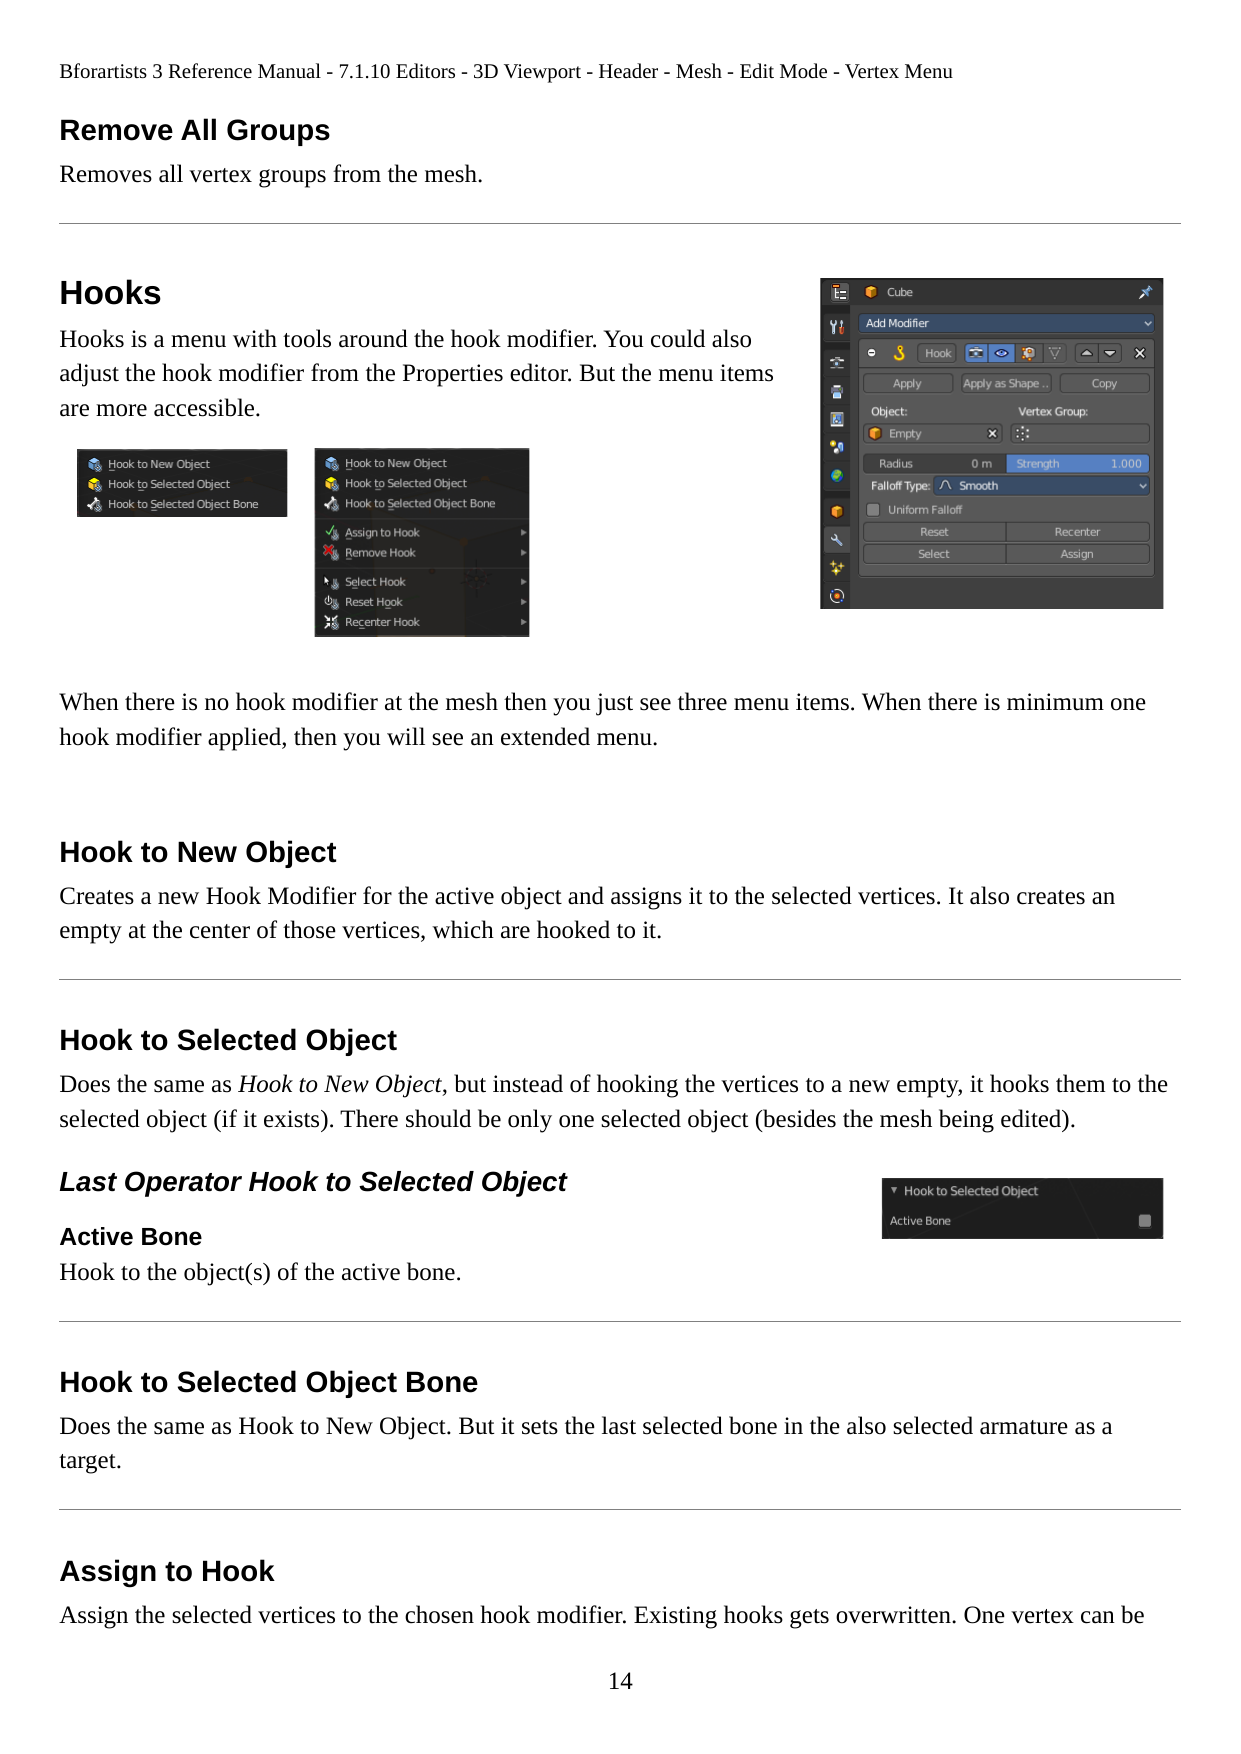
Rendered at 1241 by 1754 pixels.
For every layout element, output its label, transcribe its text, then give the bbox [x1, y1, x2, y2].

subtitle Remove All Groups [59, 113, 1181, 146]
picture [881, 1178, 1164, 1239]
picture [314, 448, 530, 637]
text Does the same as Hook to New Object. But it sets the last selected bone in the also selected armature as a target. [59, 1411, 1181, 1474]
subtitle Assign to Hook [59, 1553, 1181, 1587]
text Hook to the object(s) of the active bone. [59, 1257, 1181, 1286]
subtitle Last Operator Hook to Selected Object [59, 1165, 1181, 1197]
subtitle Hook to New Object [59, 834, 1181, 868]
text Creates a new Hook Modifier for the active object and assigns it to the selected vertices. It also creates an empty at the center of those vertices, which are hooked to it. [59, 881, 1181, 944]
subtitle Hook to Selected Object Bone [59, 1365, 1181, 1399]
text Assign the selected vertices to the chosen hook modifier. Existing hooks gets overwritten. One vertex can be [59, 1600, 1181, 1628]
text Does the same as Hook to New Object, but instead of hooking the vertices to a new empty, it hooks them to the selected object (if it exists). There should be only one selected object (besides the mesh being edited). [59, 1069, 1181, 1133]
text Hooks is a menu with tools around the hook modifier. You could also adjust the hook modifier from the Properties editor. But the menu items are more accessible. [59, 324, 820, 422]
subtitle Hook to Selected Object [59, 1023, 1181, 1057]
picture [77, 449, 288, 517]
picture [820, 278, 1164, 609]
text Removes all vertex groups from the mesh. [59, 159, 1181, 188]
subtitle Active Bone [59, 1222, 1181, 1251]
text When there is no hook modifier at the mesh then you just see three menu items. When there is minimum one hook modifier applied, then you will see an extended menu. [59, 687, 1181, 751]
subtitle Hooks [59, 273, 1181, 312]
